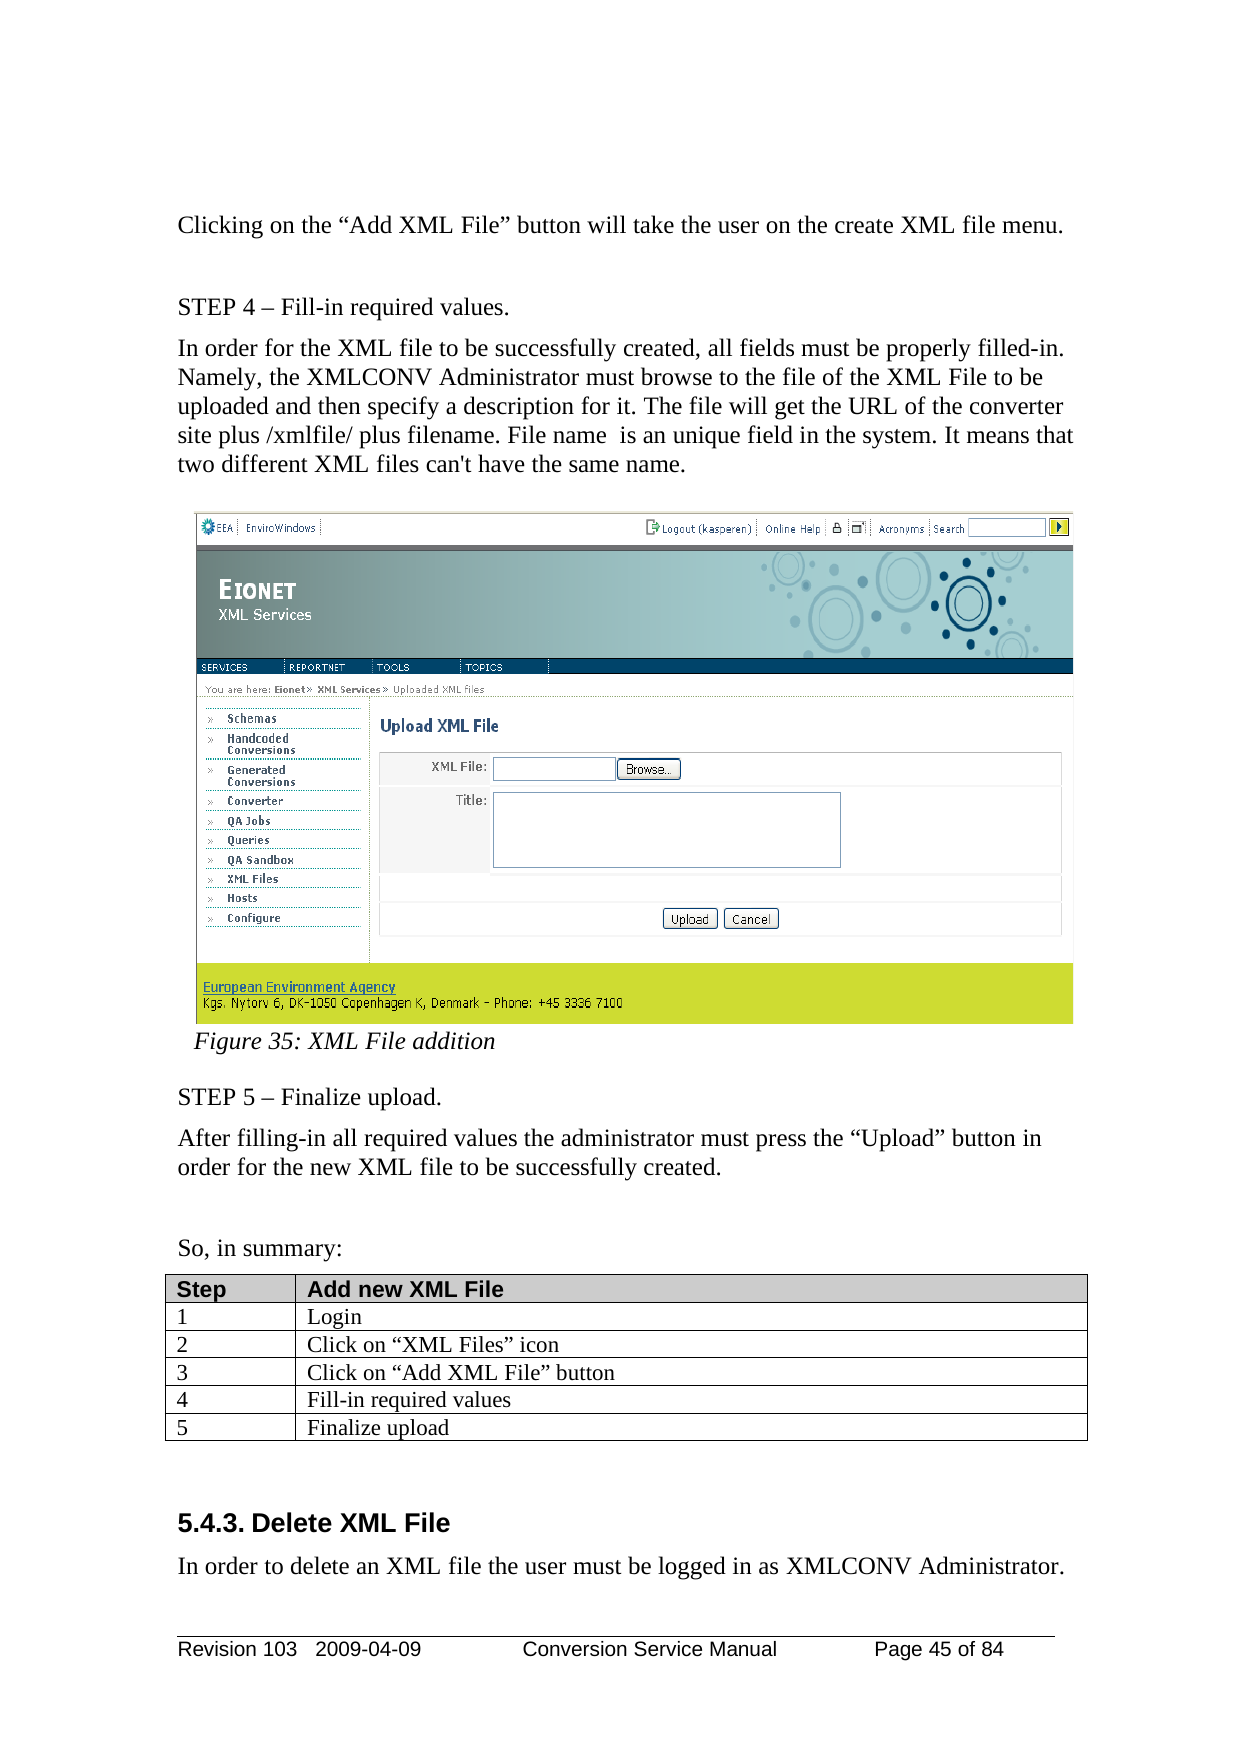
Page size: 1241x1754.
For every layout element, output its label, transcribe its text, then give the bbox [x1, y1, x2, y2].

text STEP 4 – Fill-in required values. [177, 292, 1092, 321]
table_cell 5 [166, 1414, 295, 1440]
table_cell Finalize upload [296, 1414, 1087, 1440]
table_cell 4 [166, 1386, 295, 1412]
table_cell Fill-in required values [296, 1386, 1087, 1412]
text Clicking on the “Add XML File” button will take the user on the create XML file menu. [177, 210, 1092, 239]
table_cell 1 [166, 1303, 295, 1330]
table_cell Click on “XML Files” icon [296, 1331, 1087, 1357]
text Figure 35: XML File addition [194, 1027, 1073, 1055]
table_header Add new XML File [296, 1275, 1087, 1302]
table_cell 3 [166, 1358, 295, 1385]
text After filling-in all required values the administrator must press the “Upload” button in order for the new XML file to be successfully created. [177, 1122, 1092, 1181]
table_header Step [166, 1275, 295, 1302]
table_cell Login [296, 1303, 1087, 1330]
text In order to delete an XML file the user must be logged in as XMLCONV Administrator. [177, 1551, 1092, 1579]
table_cell Click on “Add XML File” button [296, 1358, 1087, 1385]
text STEP 5 – Finalize upload. [177, 1082, 1092, 1111]
subtitle Delete XML File [177, 1507, 1092, 1538]
text In order for the XML file to be successfully created, all fields must be properly filled-in. Namely, the XMLCONV Administrator must browse to the file of the XML File to be uploaded and then specify a description for it. The file will get the URL of the converter site plus /xmlfile/ plus filename. File name is an unique field in the system. It means that two different XML files can't have the same name. [177, 333, 1092, 478]
text So, in summary: [177, 1233, 1092, 1262]
table_cell 2 [166, 1331, 295, 1357]
